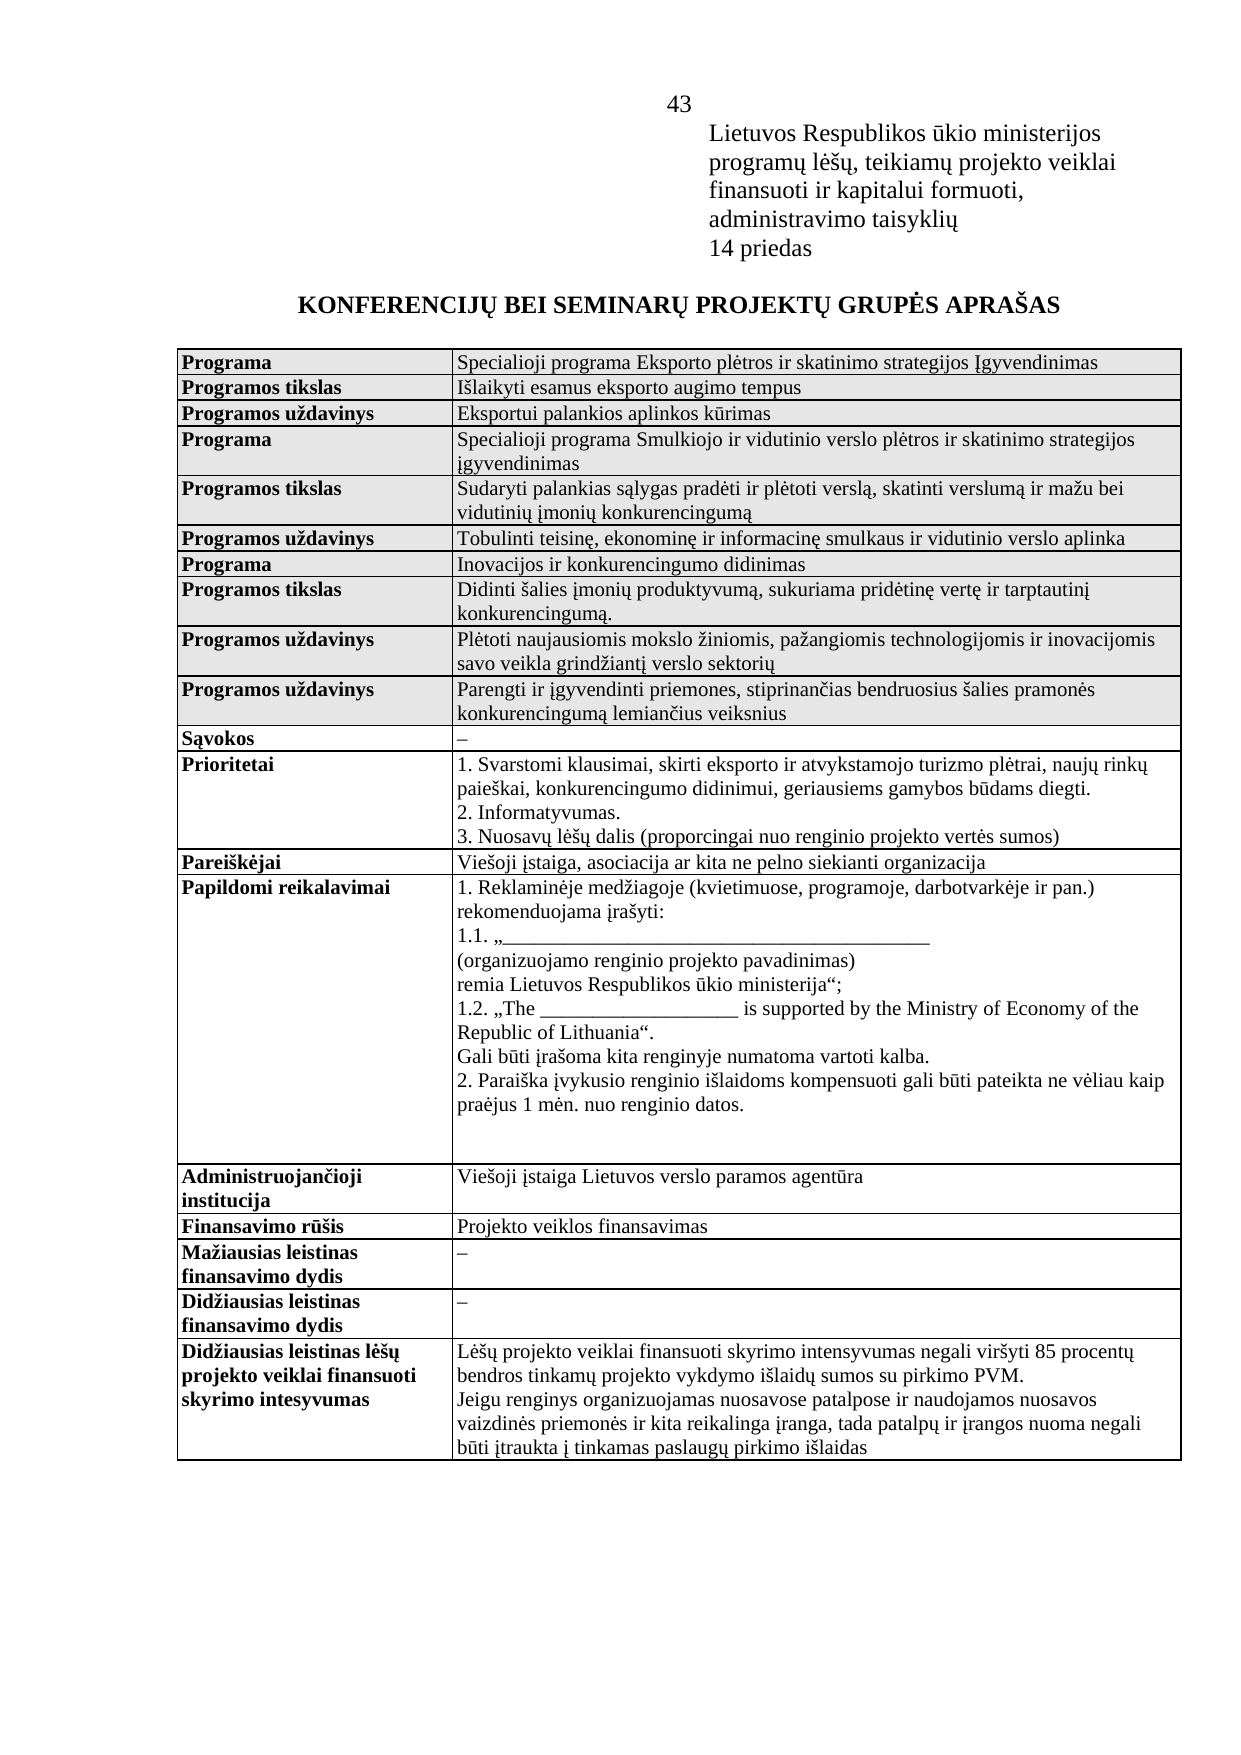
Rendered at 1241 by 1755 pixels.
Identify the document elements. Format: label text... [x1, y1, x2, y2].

table_cell – [453, 726, 457, 750]
table_cell Programos uždavinys [178, 526, 452, 550]
table_header Programa [178, 350, 452, 374]
table_cell Programos uždavinys [178, 627, 452, 675]
table_cell Tobulinti teisinę, ekonominę ir informacinę smulkaus ir vidutinio verslo aplinka [453, 526, 1180, 550]
table_cell Prioritetai [178, 752, 452, 848]
table_header Specialioji programa Eksporto plėtros ir skatinimo strategijos Įgyvendinimas [453, 350, 1180, 374]
table_cell Parengti ir įgyvendinti priemones, stiprinančias bendruosius šalies pramonės konkurencingumą lemiančius veiksnius [453, 677, 1180, 725]
text Lietuvos Respublikos ūkio ministerijos [709, 118, 1181, 147]
table_cell 1. Reklaminėje medžiagoje (kvietimuose, programoje, darbotvarkėje ir pan.) rekomenduojama įrašyti: 1.1. „_________________________________________ (organizuojamo renginio projekto pavadinimas) remia Lietuvos Respublikos ūkio ministerija“; 1.2. „The ___________________ is supported by the Ministry of Economy of the Republic of Lithuania“. Gali būti įrašoma kita renginyje numatoma vartoti kalba. 2. Paraiška įvykusio renginio išlaidoms kompensuoti gali būti pateikta ne vėliau kaip praėjus 1 mėn. nuo renginio datos. [453, 875, 1180, 1163]
table_cell – [453, 1240, 1180, 1288]
text 14 priedas [177, 233, 1181, 262]
table_cell – [453, 1290, 1180, 1337]
table_cell Išlaikyti esamus eksporto augimo tempus [453, 375, 1180, 399]
table_cell Programa [178, 427, 452, 475]
table_cell Programos uždavinys [178, 677, 452, 725]
table_cell Papildomi reikalavimai [178, 875, 452, 1163]
table_cell Didžiausias leistinas lėšų projekto veiklai finansuoti skyrimo intesyvumas [178, 1339, 452, 1459]
table_cell Inovacijos ir konkurencingumo didinimas [453, 552, 1180, 576]
table_cell Plėtoti naujausiomis mokslo žiniomis, pažangiomis technologijomis ir inovacijomis savo veikla grindžiantį verslo sektorių [453, 627, 1180, 675]
table_cell Programos tikslas [178, 375, 452, 399]
text administravimo taisyklių [177, 204, 1181, 233]
table_cell Viešoji įstaiga Lietuvos verslo paramos agentūra [453, 1165, 1180, 1212]
table_cell Eksportui palankios aplinkos kūrimas [453, 401, 1180, 425]
table_cell Sudaryti palankias sąlygas pradėti ir plėtoti verslą, skatinti verslumą ir mažu bei vidutinių įmonių konkurencingumą [453, 476, 1180, 524]
text KONFERENCIJŲ BEI SEMINARŲ PROJEKTŲ GRUPĖS APRAŠAS [177, 291, 1181, 319]
table_cell Programos uždavinys [178, 401, 452, 425]
table_cell Programos tikslas [178, 577, 452, 625]
text finansuoti ir kapitalui formuoti, [177, 176, 1181, 204]
table_cell Didinti šalies įmonių produktyvumą, sukuriama pridėtinę vertę ir tarptautinį konkurencingumą. [453, 577, 1180, 625]
table_cell Programos tikslas [178, 476, 452, 524]
table_cell Specialioji programa Smulkiojo ir vidutinio verslo plėtros ir skatinimo strategijos įgyvendinimas [453, 427, 1180, 475]
text programų lėšų, teikiamų projekto veiklai [177, 147, 1181, 176]
table_cell Programa [178, 552, 452, 576]
